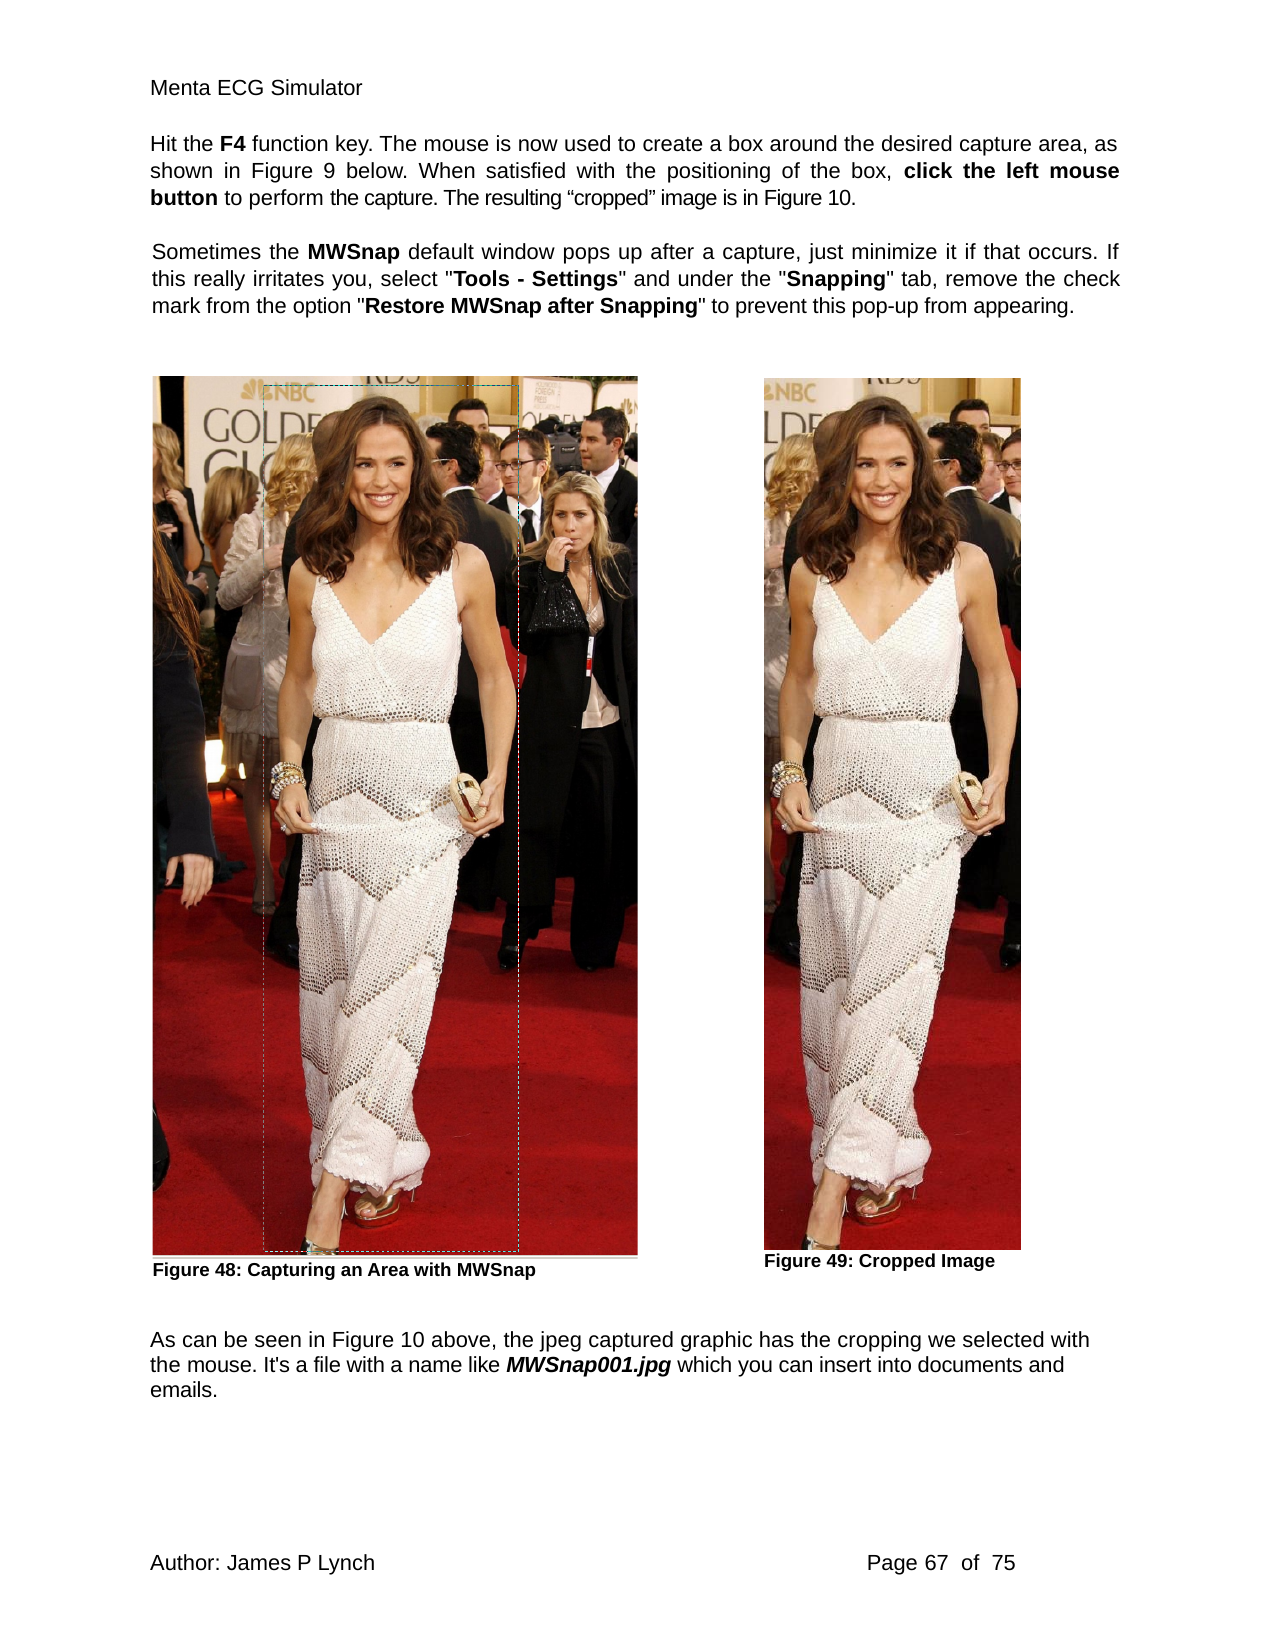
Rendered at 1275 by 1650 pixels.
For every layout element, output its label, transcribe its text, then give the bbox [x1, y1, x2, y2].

text Figure 48: Capturing an Area with MWSnap [152, 1256, 638, 1280]
text Figure 49: Cropped Image [764, 1250, 1021, 1271]
text As can be seen in Figure 10 above, the jpeg captured graphic has the cropping we selected with the mouse. It's a file with a name like MWSnap001.jpg which you can insert into documents and emails. [150, 1327, 1120, 1403]
text Sometimes the MWSnap default window pops up after a capture, just minimize it if that occurs. If this really irritates you, select "Tools - Settings" and under the "Snapping" tab, remove the check mark from the option "Restore MWSnap after Snapping" to prevent this pop-up from appearing. [152, 238, 1121, 319]
picture [245, 376, 545, 1259]
picture [764, 378, 1021, 1250]
text Hit the F4 function key. The mouse is now used to create a box around the desired capture area, as shown in Figure 9 below. When satisfied with the positioning of the box, click the left mouse button to perform the capture. The resulting “cropped” image is in Figure 10. [150, 130, 1120, 211]
